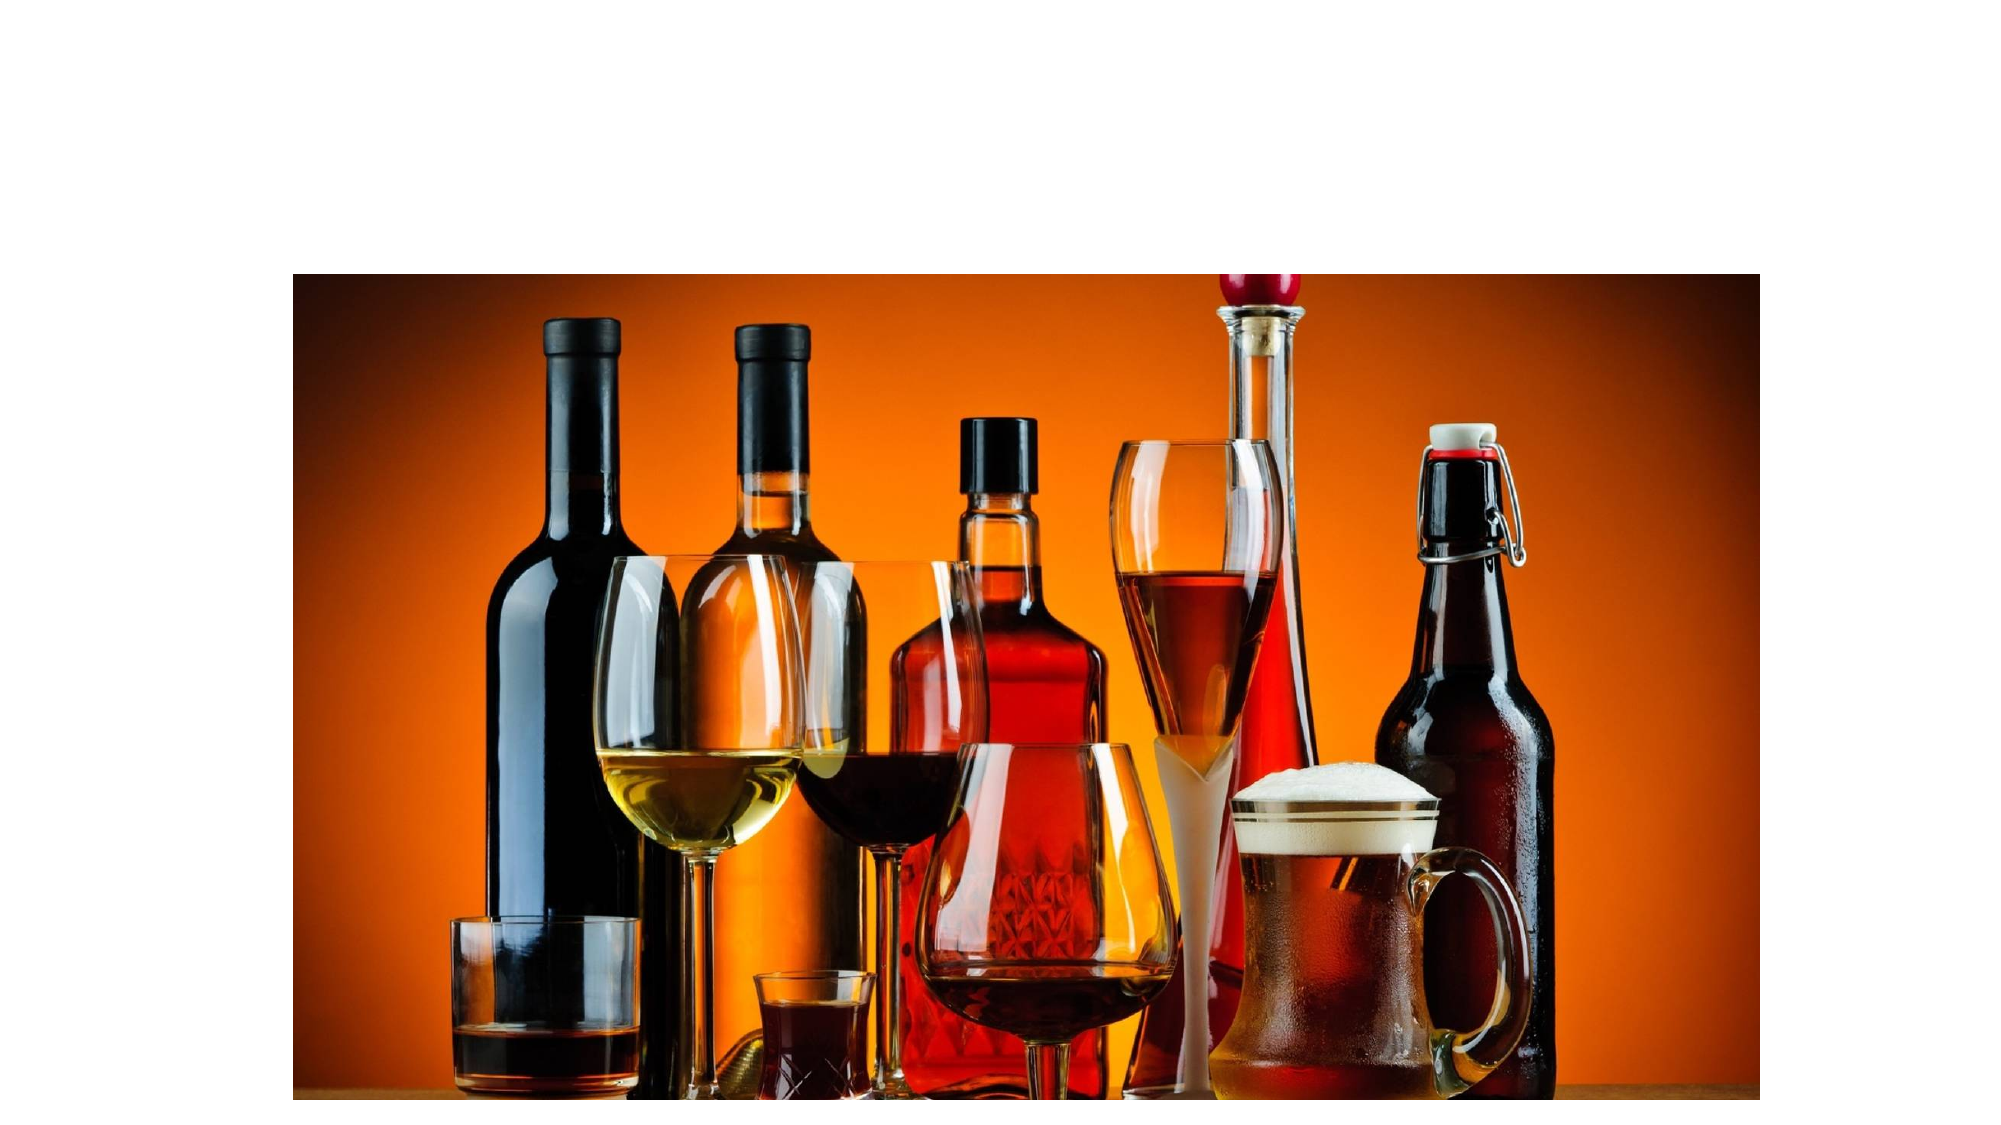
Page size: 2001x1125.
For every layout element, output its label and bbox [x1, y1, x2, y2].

picture [293, 274, 1760, 1100]
